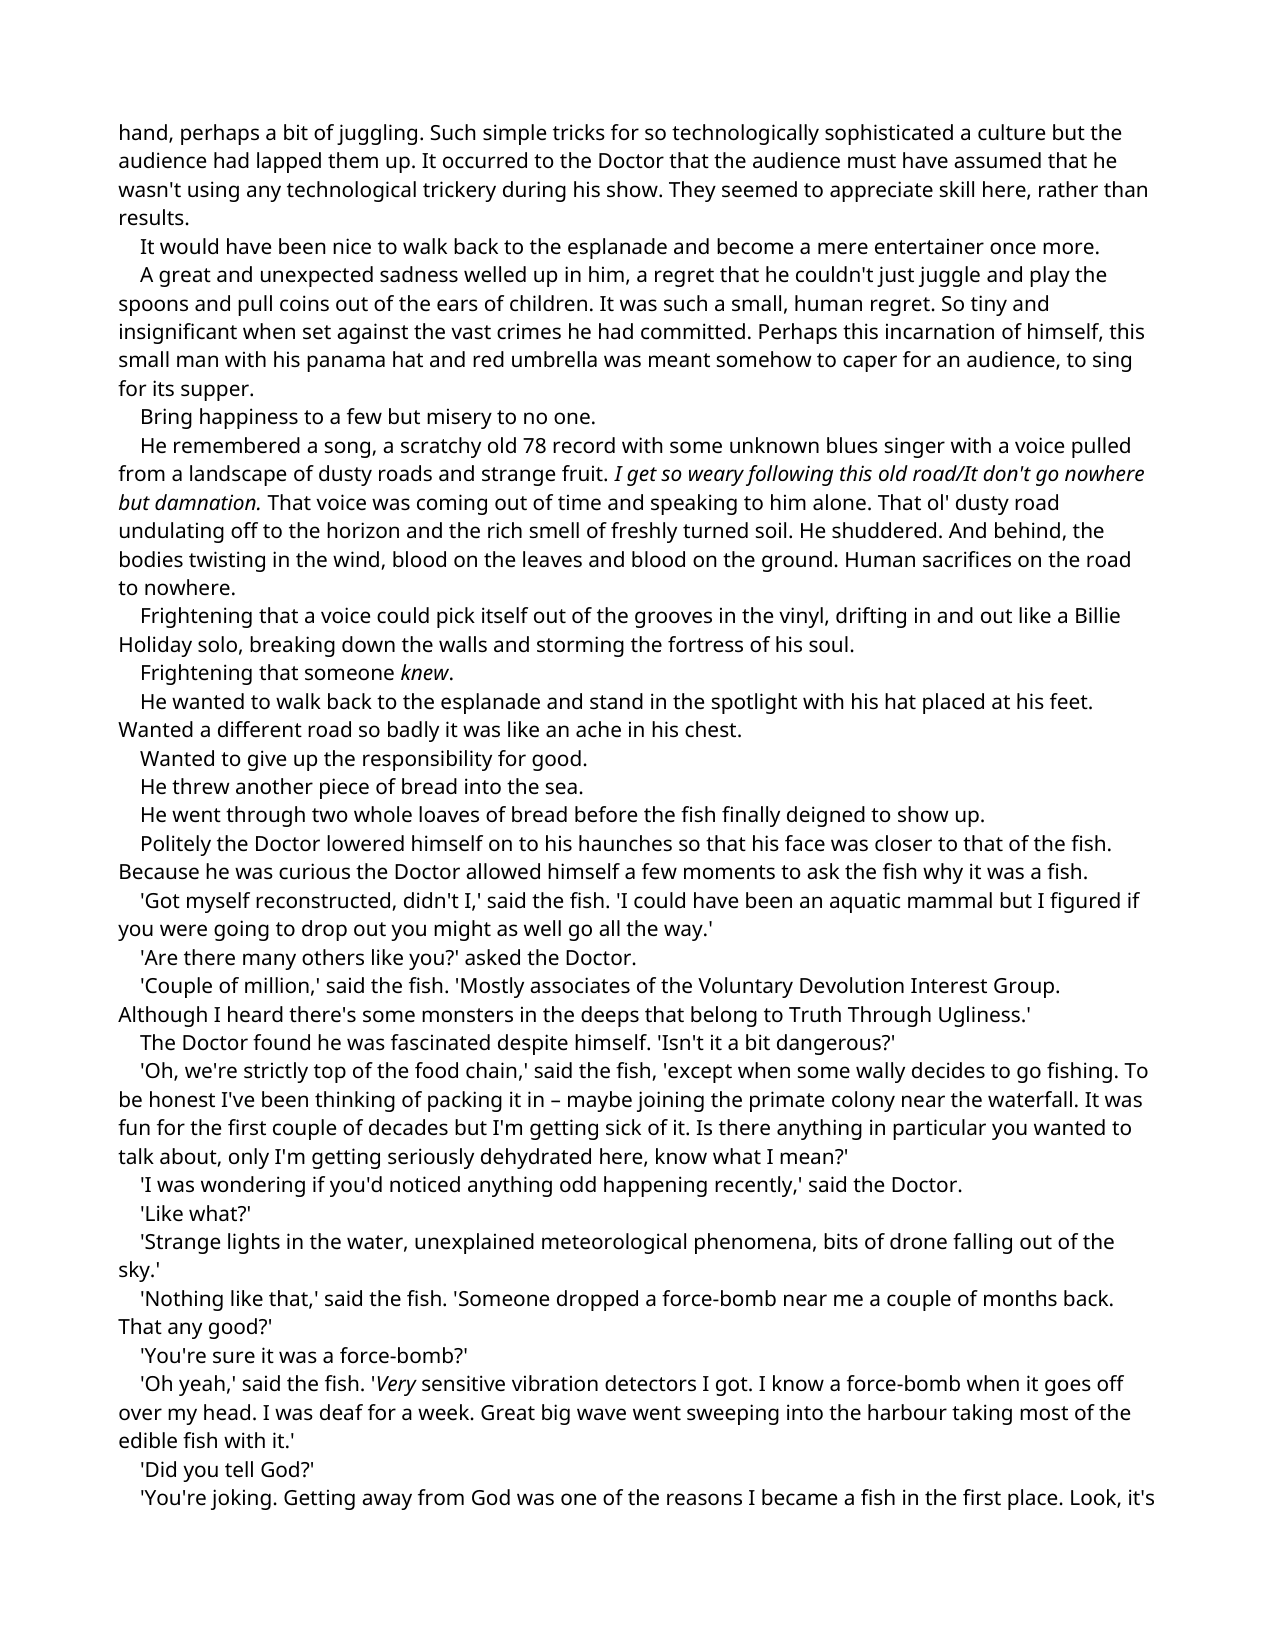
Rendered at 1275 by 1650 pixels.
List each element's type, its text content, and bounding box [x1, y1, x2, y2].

text 'Oh yeah,' said the fish. 'Very sensitive vibration detectors I got. I know a force-bomb when it goes off over my head. I was deaf for a week. Great big wave went sweeping into the harbour taking most of the edible fish with it.' [118, 1369, 1157, 1455]
text 'Like what?' [118, 1199, 1157, 1227]
text The Doctor found he was fascinated despite himself. 'Isn't it a bit dangerous?' [118, 1028, 1157, 1057]
text 'Nothing like that,' said the fish. 'Someone dropped a force-bomb near me a couple of months back. That any good?' [118, 1284, 1157, 1341]
text He threw another piece of bread into the sea. [118, 772, 1157, 801]
text Frightening that someone knew. [118, 658, 1157, 687]
text 'You're joking. Getting away from God was one of the reasons I became a fish in the first place. Look, it's [118, 1483, 1157, 1512]
text hand, perhaps a bit of juggling. Such simple tricks for so technologically sophisticated a culture but the audience had lapped them up. It occurred to the Doctor that the audience must have assumed that he wasn't using any technological trickery during his show. They seemed to appreciate skill here, rather than results. [118, 118, 1157, 232]
text It would have been nice to walk back to the esplanade and become a mere entertainer once more. [118, 232, 1157, 260]
text He went through two whole loaves of bread before the fish finally deigned to show up. [118, 801, 1157, 829]
text 'Got myself reconstructed, didn't I,' said the fish. 'I could have been an aquatic mammal but I figured if you were going to drop out you might as well go all the way.' [118, 886, 1157, 943]
text A great and unexpected sadness welled up in him, a regret that he couldn't just juggle and play the spoons and pull coins out of the ears of children. It was such a small, human regret. So tiny and insignificant when set against the vast crimes he had committed. Perhaps this incarnation of himself, this small man with his panama hat and red umbrella was meant somehow to caper for an audience, to sing for its supper. [118, 260, 1157, 402]
text Wanted to give up the responsibility for good. [118, 744, 1157, 772]
text Frightening that a voice could pick itself out of the grooves in the vinyl, drifting in and out like a Billie Holiday solo, breaking down the walls and storming the fortress of his soul. [118, 602, 1157, 658]
text 'Oh, we're strictly top of the food chain,' said the fish, 'except when some wally decides to go fishing. To be honest I've been thinking of packing it in – maybe joining the primate colony near the waterfall. It was fun for the first couple of decades but I'm getting sick of it. Is there anything in particular you wanted to talk about, only I'm getting seriously dehydrated here, know what I mean?' [118, 1057, 1157, 1170]
text 'You're sure it was a force-bomb?' [118, 1341, 1157, 1369]
text 'Are there many others like you?' asked the Doctor. [118, 943, 1157, 971]
text He wanted to walk back to the esplanade and stand in the spotlight with his hat placed at his feet. Wanted a different road so badly it was like an ache in his chest. [118, 687, 1157, 744]
text Bring happiness to a few but misery to no one. [118, 402, 1157, 431]
text 'Did you tell God?' [118, 1455, 1157, 1483]
text He remembered a song, a scratchy old 78 record with some unknown blues singer with a voice pulled from a landscape of dusty roads and strange fruit. I get so weary following this old road/It don't go nowhere but damnation. That voice was coming out of time and speaking to him alone. That ol' dusty road undulating off to the horizon and the rich smell of freshly turned soil. He shuddered. And behind, the bodies twisting in the wind, blood on the leaves and blood on the ground. Human sacrifices on the road to nowhere. [118, 431, 1157, 602]
text 'Strange lights in the water, unexplained meteorological phenomena, bits of drone falling out of the sky.' [118, 1227, 1157, 1284]
text 'I was wondering if you'd noticed anything odd happening recently,' said the Doctor. [118, 1170, 1157, 1199]
text Politely the Doctor lowered himself on to his haunches so that his face was closer to that of the fish. Because he was curious the Doctor allowed himself a few moments to ask the fish why it was a fish. [118, 829, 1157, 886]
text 'Couple of million,' said the fish. 'Mostly associates of the Voluntary Devolution Interest Group. Although I heard there's some monsters in the deeps that belong to Truth Through Ugliness.' [118, 971, 1157, 1028]
